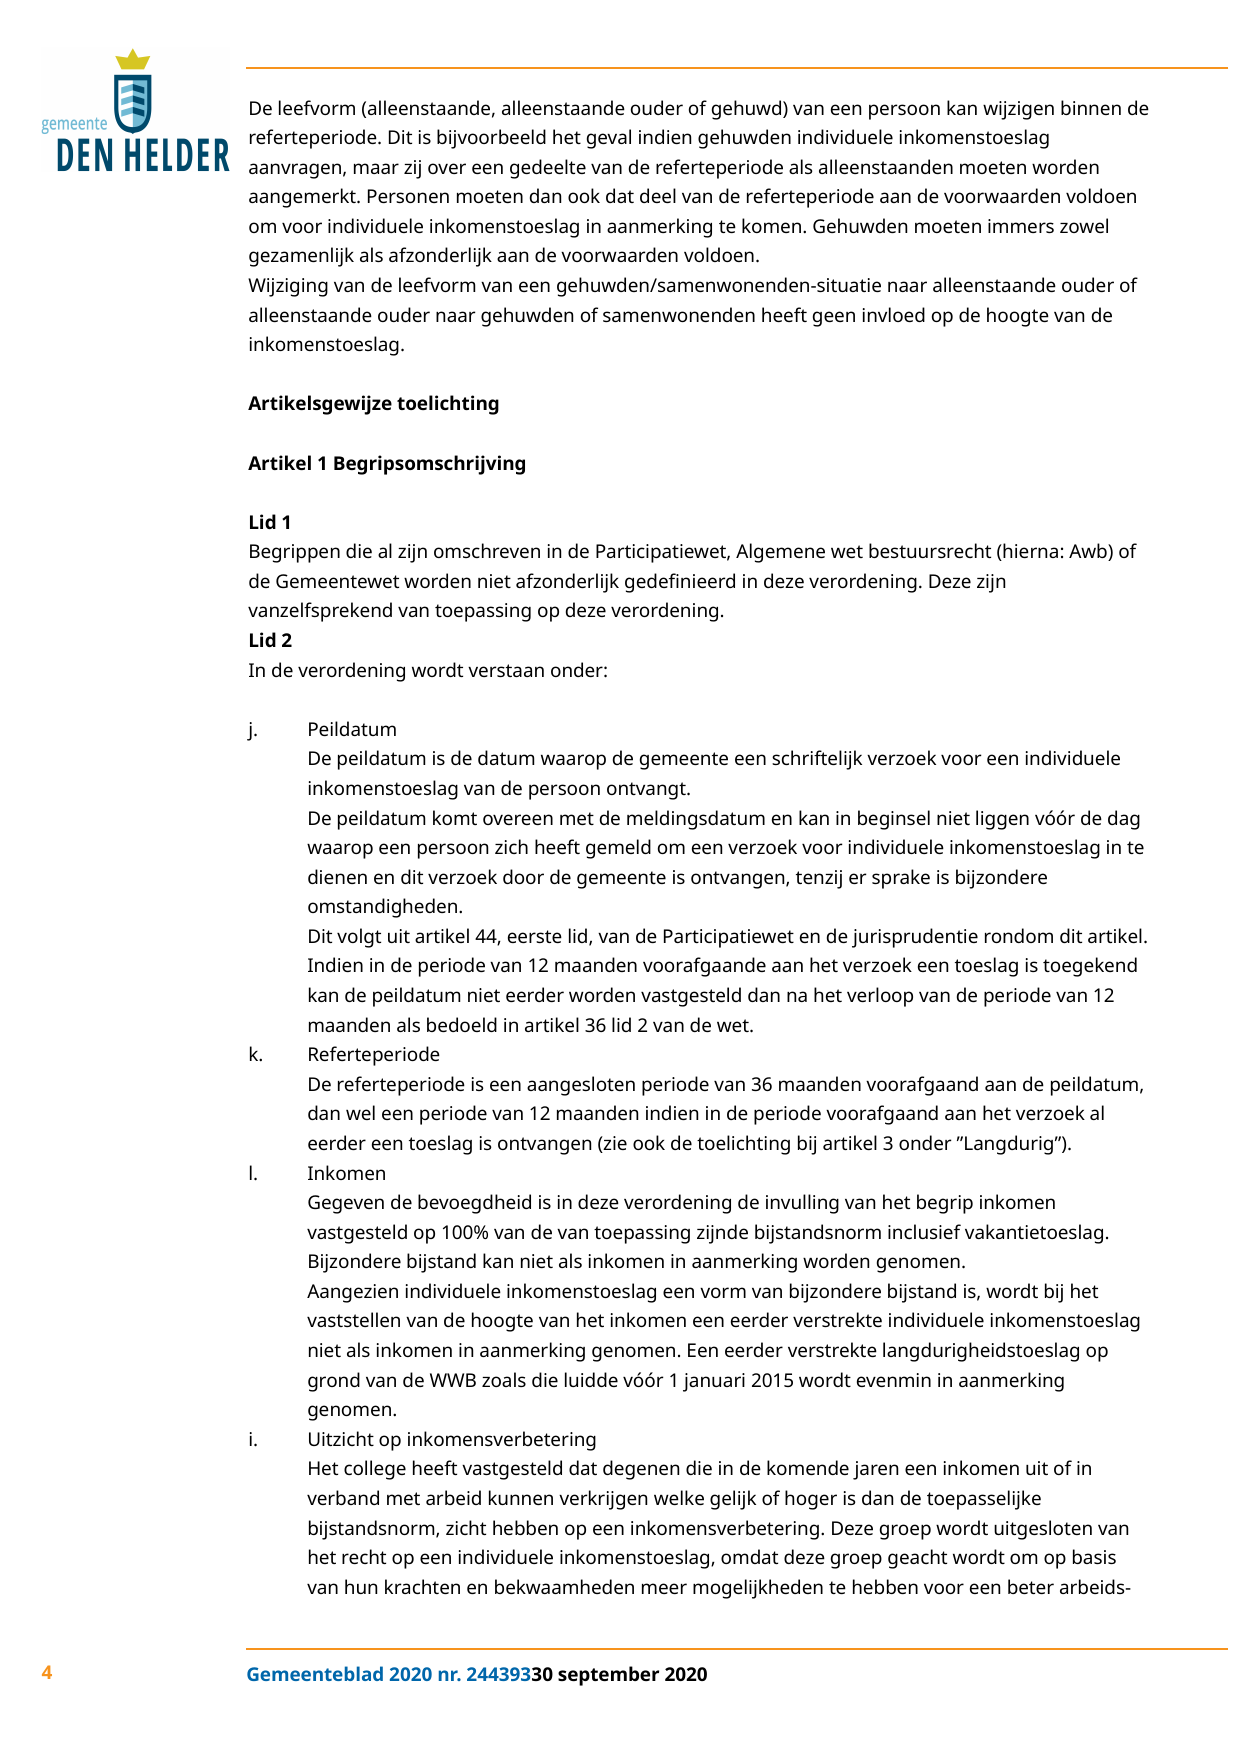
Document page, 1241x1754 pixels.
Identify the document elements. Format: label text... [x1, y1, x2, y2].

list Gegeven de bevoegdheid is in deze verordening de invulling van het begrip inkomen vastgesteld op 100% van de van toepassing zijnde bijstandsnorm inclusief vakantietoeslag. Bijzondere bijstand kan niet als inkomen in aanmerking worden genomen. [248, 1189, 1152, 1274]
picture [63, 144, 68, 165]
list Dit volgt uit artikel 44, eerste lid, van de Participatiewet en de jurisprudentie rondom dit artikel. Indien in de periode van 12 maanden voorafgaande aan het verzoek een toeslag is toegekend kan de peildatum niet eerder worden vastgesteld dan na het verloop van de periode van 12 maanden als bedoeld in artikel 36 lid 2 van de wet. [248, 923, 1152, 1038]
text Wijziging van de leefvorm van een gehuwden/samenwonenden-situatie naar alleenstaande ouder of alleenstaande ouder naar gehuwden of samenwonenden heeft geen invloed op de hoogte van de inkomenstoeslag. [248, 272, 1152, 357]
text Begrippen die al zijn omschreven in de Participatiewet, Algemene wet bestuursrecht (hierna: Awb) of de Gemeentewet worden niet afzonderlijk gedefinieerd in deze verordening. Deze zijn vanzelfsprekend van toepassing op deze verordening. [248, 538, 1152, 623]
text Artikel 1 Begripsomschrijving [248, 450, 1152, 476]
list De referteperiode is een aangesloten periode van 36 maanden voorafgaand aan de peildatum, dan wel een periode van 12 maanden indien in de periode voorafgaand aan het verzoek al eerder een toeslag is ontvangen (zie ook de toelichting bij artikel 3 onder ”Langdurig”). [248, 1071, 1152, 1156]
list Aangezien individuele inkomenstoeslag een vorm van bijzondere bijstand is, wordt bij het vaststellen van de hoogte van het inkomen een eerder verstrekte individuele inkomenstoeslag niet als inkomen in aanmerking genomen. Een eerder verstrekte langdurigheidstoeslag op grond van de WWB zoals die luidde vóór 1 januari 2015 wordt evenmin in aanmerking genomen. [248, 1278, 1152, 1422]
list De peildatum is de datum waarop de gemeente een schriftelijk verzoek voor een individuele inkomenstoeslag van de persoon ontvangt. [248, 746, 1152, 801]
picture [100, 154, 106, 172]
list Peildatum [248, 716, 1152, 742]
picture [220, 160, 224, 172]
text Artikelsgewijze toelichting [248, 391, 1152, 416]
picture [182, 144, 187, 165]
list Het college heeft vastgesteld dat degenen die in de komende jaren een inkomen uit of in verband met arbeid kunnen verkrijgen welke gelijk of hoger is dan de toepasselijke bijstandsnorm, zicht hebben op een inkomensverbetering. Deze groep wordt uitgesloten van het recht op een individuele inkomenstoeslag, omdat deze groep geacht wordt om op basis van hun krachten en bekwaamheden meer mogelijkheden te hebben voor een beter arbeids- [248, 1456, 1152, 1600]
text Lid 2 [248, 627, 1152, 653]
text De leefvorm (alleenstaande, alleenstaande ouder of gehuwd) van een persoon kan wijzigen binnen de referteperiode. Dit is bijvoorbeeld het geval indien gehuwden individuele inkomenstoeslag aanvragen, maar zij over een gedeelte van de referteperiode als alleenstaanden moeten worden aangemerkt. Personen moeten dan ook dat deel van de referteperiode aan de voorwaarden voldoen om voor individuele inkomenstoeslag in aanmerking te komen. Gehuwden moeten immers zowel gezamenlijk als afzonderlijk aan de voorwaarden voldoen. [248, 95, 1152, 268]
list Referteperiode [248, 1041, 1152, 1067]
picture [41, 47, 231, 172]
list Uitzicht op inkomensverbetering [248, 1426, 1152, 1452]
list De peildatum komt overeen met de meldingsdatum en kan in beginsel niet liggen vóór de dag waarop een persoon zich heeft gemeld om een verzoek voor individuele inkomenstoeslag in te dienen en dit verzoek door de gemeente is ontvangen, tenzij er sprake is bijzondere omstandigheden. [248, 805, 1152, 919]
text Lid 1 [248, 509, 1152, 535]
list Inkomen [248, 1160, 1152, 1186]
text In de verordening wordt verstaan onder: [248, 657, 1152, 683]
picture [130, 157, 135, 172]
